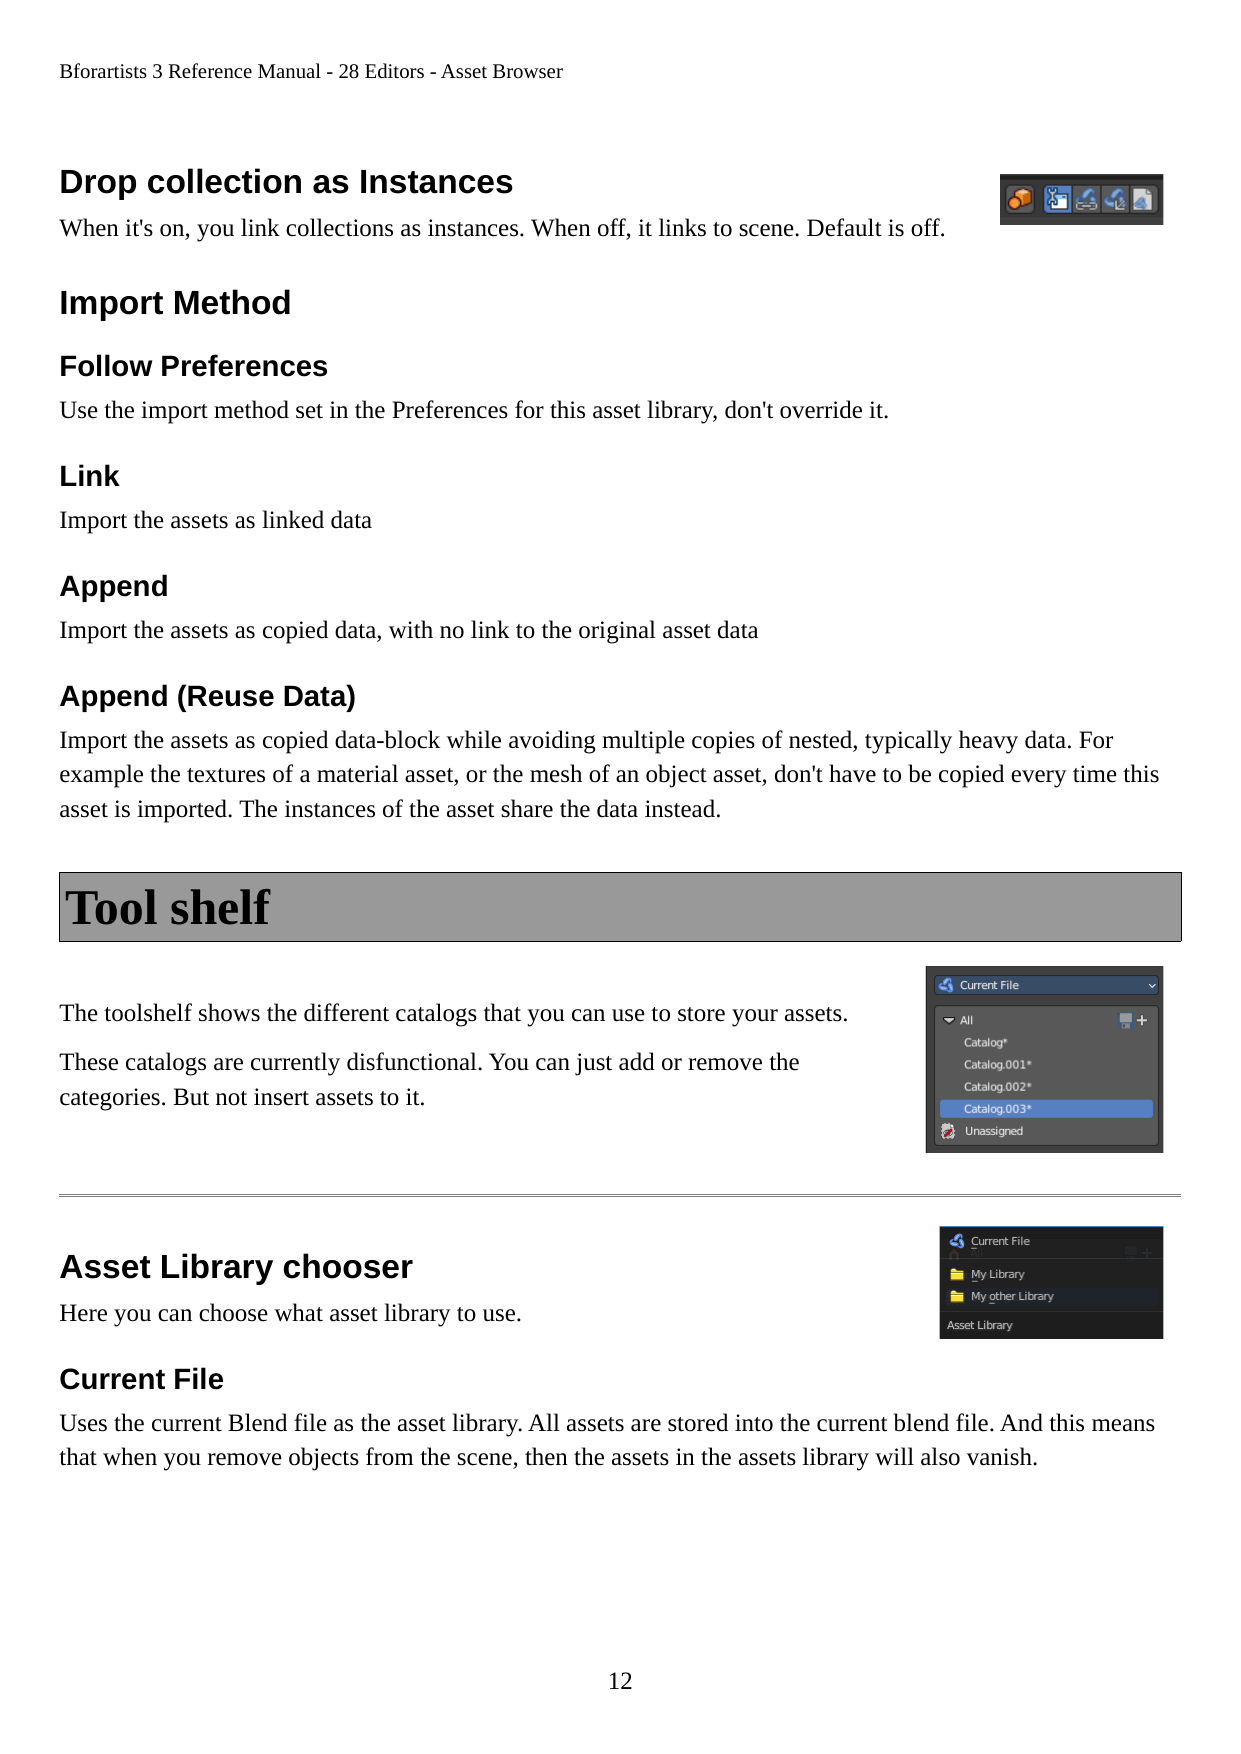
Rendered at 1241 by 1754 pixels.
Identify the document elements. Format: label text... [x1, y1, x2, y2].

text Use the import method set in the Preferences for this asset library, don't override it. [59, 395, 1181, 424]
subtitle Link [59, 459, 1181, 493]
subtitle Follow Preferences [59, 349, 1181, 383]
text These catalogs are currently disfunctional. You can just add or remove the categories. But not insert assets to it. [59, 1047, 925, 1111]
subtitle Asset Library chooser [59, 1247, 939, 1286]
subtitle Append [59, 569, 1181, 602]
subtitle Current File [59, 1362, 1181, 1396]
text Import the assets as copied data-block while avoiding multiple copies of nested, typically heavy data. For example the textures of a material asset, or the mesh of an object asset, don't have to be copied every time this asset is imported. The instances of the asset share the data instead. [59, 725, 1181, 823]
text When it's on, you link collections as instances. When off, it links to scene. Default is off. [59, 213, 1181, 242]
picture [925, 966, 1164, 1153]
table_header Tool shelf [60, 873, 1181, 941]
subtitle Drop collection as Instances [59, 162, 1181, 201]
subtitle Append (Reuse Data) [59, 679, 1181, 712]
text Here you can choose what asset library to use. [59, 1298, 939, 1327]
text Import the assets as copied data, with no link to the original asset data [59, 615, 1181, 644]
subtitle [1164, 1247, 1181, 1286]
text Uses the current Blend file as the asset library. All assets are stored into the current blend file. And this means that when you remove objects from the scene, then the assets in the assets library will also vanish. [59, 1408, 1181, 1471]
text The toolshelf shows the different catalogs that you can use to store your assets. [59, 998, 925, 1027]
text Import the assets as linked data [59, 505, 1181, 534]
picture [1000, 174, 1164, 225]
picture [939, 1226, 1164, 1339]
subtitle Import Method [59, 283, 1181, 322]
